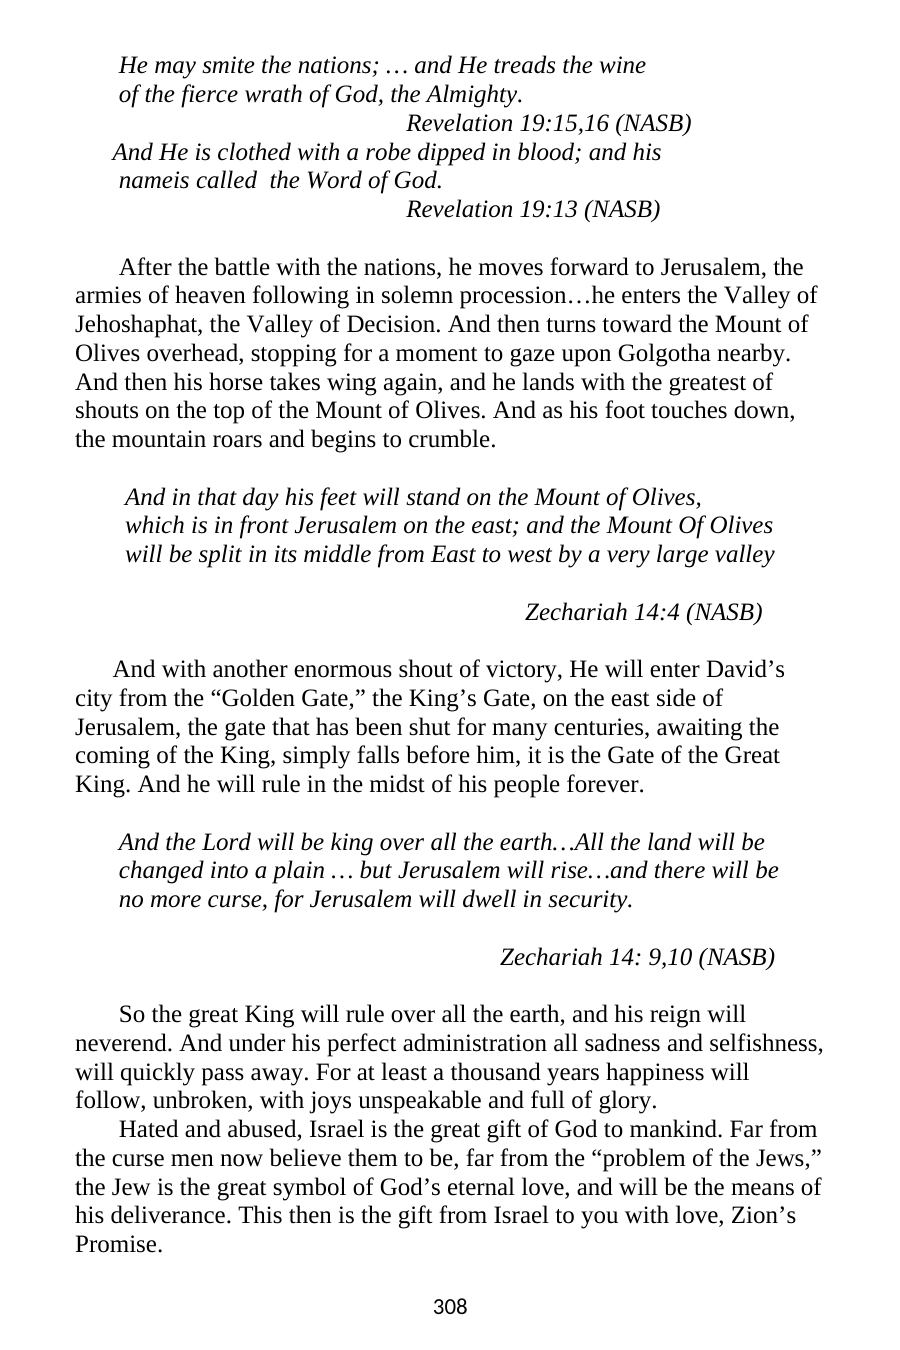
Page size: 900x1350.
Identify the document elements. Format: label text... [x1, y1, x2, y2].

text nameis called the Word of God. [75, 166, 825, 194]
text Hated and abused, Israel is the great gift of God to mankind. Far from the curse men now believe them to be, far from the “problem of the Jews,” the Jew is the great symbol of God’s eternal love, and will be the means of his deliverance. This then is the gift from Israel to you with love, Zion’s Promise. [75, 1114, 825, 1258]
text no more curse, for Jerusalem will dwell in security. [75, 884, 825, 913]
text And He is clothed with a robe dipped in blood; and his [75, 137, 825, 166]
text So the great King will rule over all the earth, and his reign will neverend. And under his perfect administration all sadness and selfishness, will quickly pass away. For at least a thousand years happiness will follow, unbroken, with joys unspeakable and full of glory. [75, 999, 825, 1114]
text Zechariah 14:4 (NASB) [525, 568, 825, 626]
text And in that day his feet will stand on the Mount of Olives, [75, 482, 825, 511]
text which is in front Jerusalem on the east; and the Mount Of Olives [75, 511, 825, 539]
text changed into a plain … but Jerusalem will rise…and there will be [75, 856, 825, 884]
text And with another enormous shout of victory, He will enter David’s city from the “Golden Gate,” the King’s Gate, on the east side of Jerusalem, the gate that has been shut for many centuries, awaiting the coming of the King, simply falls before him, it is the Gate of the Great King. And he will rule in the midst of his people forever. [75, 654, 825, 798]
text Zechariah 14: 9,10 (NASB) [75, 942, 825, 971]
text Revelation 19:13 (NASB) [75, 194, 825, 223]
text And the Lord will be king over all the earth…All the land will be [75, 827, 825, 856]
text will be split in its middle from East to west by a very large valley [75, 539, 825, 568]
text He may smite the nations; … and He treads the wine [75, 51, 825, 79]
text After the battle with the nations, he moves forward to Jerusalem, the armies of heaven following in solemn procession…he enters the Valley of Jehoshaphat, the Valley of Decision. And then turns toward the Mount of Olives overhead, stopping for a moment to gaze upon Golgotha nearby. And then his horse takes wing again, and he lands with the greatest of shouts on the top of the Mount of Olives. And as his foot touches down, the mountain roars and begins to crumble. [75, 252, 825, 453]
text Revelation 19:15,16 (NASB) [75, 108, 825, 137]
text of the fierce wrath of God, the Almighty. [75, 79, 825, 108]
